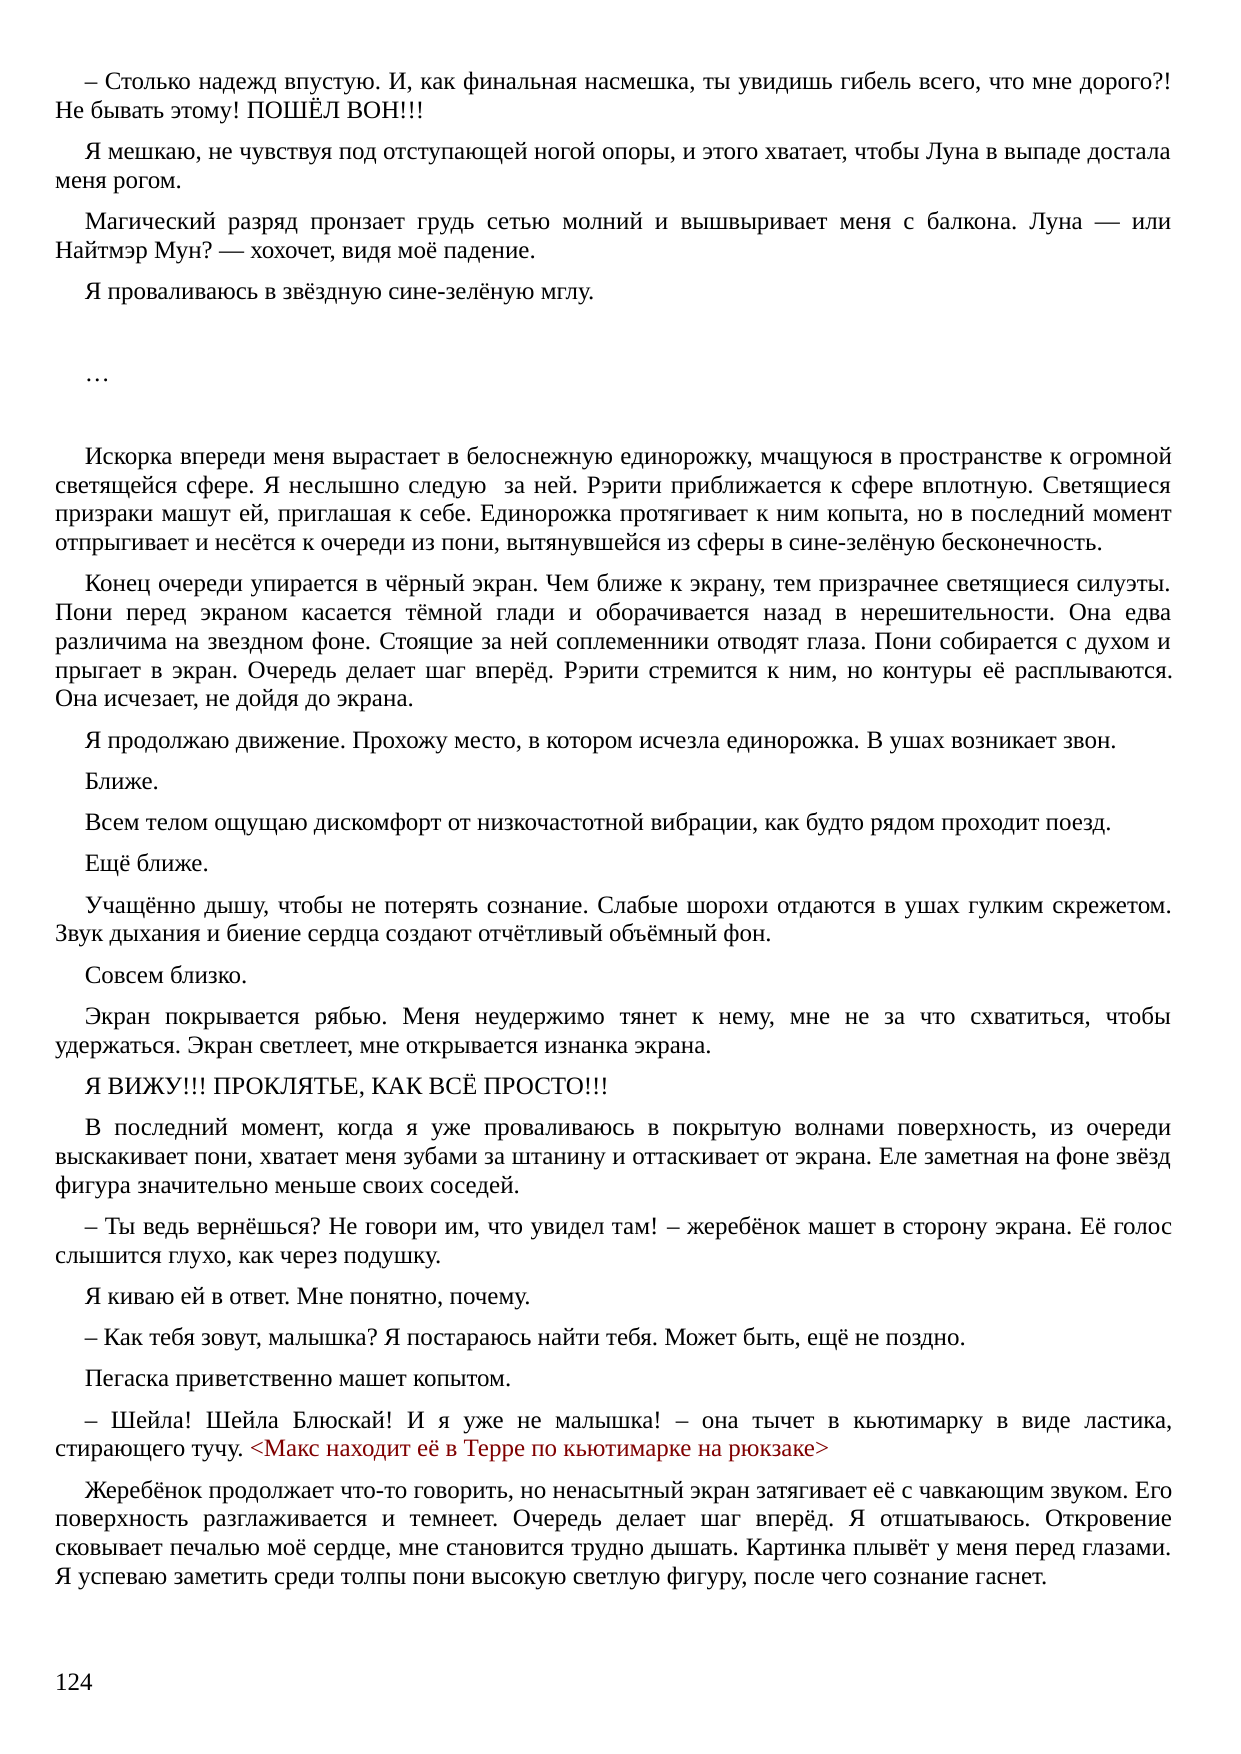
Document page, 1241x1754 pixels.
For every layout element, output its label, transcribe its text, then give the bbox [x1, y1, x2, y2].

text – Шейла! Шейла Блюскай! И я уже не малышка! – она тычет в кьютимарку в виде ластика, стирающего тучу. <Макс находит её в Терре по кьютимарке на рюкзаке> [55, 1405, 1173, 1462]
text В последний момент, когда я уже проваливаюсь в покрытую волнами поверхность, из очереди выскакивает пони, хватает меня зубами за штанину и оттаскивает от экрана. Еле заметная на фоне звёзд фигура значительно меньше своих соседей. [55, 1112, 1173, 1198]
text Жеребёнок продолжает что-то говорить, но ненасытный экран затягивает её с чавкающим звуком. Его поверхность разглаживается и темнеет. Очередь делает шаг вперёд. Я отшатываюсь. Откровение сковывает печалью моё сердце, мне становится трудно дышать. Картинка плывёт у меня перед глазами. Я успеваю заметить среди толпы пони высокую светлую фигуру, после чего сознание гаснет. [55, 1475, 1173, 1590]
text Ещё ближе. [55, 848, 1173, 877]
text – Ты ведь вернёшься? Не говори им, что увидел там! – жеребёнок машет в сторону экрана. Её голос слышится глухо, как через подушку. [55, 1211, 1173, 1268]
text Совсем близко. [55, 960, 1173, 988]
text Я мешкаю, не чувствуя под отступающей ногой опоры, и этого хватает, чтобы Луна в выпаде достала меня рогом. [55, 136, 1173, 193]
text … [55, 358, 1173, 387]
text Конец очереди упирается в чёрный экран. Чем ближе к экрану, тем призрачнее светящиеся силуэты. Пони перед экраном касается тёмной глади и оборачивается назад в нерешительности. Она едва различима на звездном фоне. Стоящие за ней соплеменники отводят глаза. Пони собирается с духом и прыгает в экран. Очередь делает шаг вперёд. Рэрити стремится к ним, но контуры её расплываются. Она исчезает, не дойдя до экрана. [55, 568, 1173, 712]
text Пегаска приветственно машет копытом. [55, 1363, 1173, 1392]
text – Как тебя зовут, малышка? Я постараюсь найти тебя. Может быть, ещё не поздно. [55, 1322, 1173, 1351]
text Я проваливаюсь в звёздную сине-зелёную мглу. [55, 276, 1173, 305]
text Ближе. [55, 766, 1173, 795]
text Магический разряд пронзает грудь сетью молний и вышвыривает меня с балкона. Луна — или Найтмэр Мун? — хохочет, видя моё падение. [55, 206, 1173, 263]
text Я ВИЖУ!!! ПРОКЛЯТЬЕ, КАК ВСЁ ПРОСТО!!! [55, 1071, 1173, 1100]
text Всем телом ощущаю дискомфорт от низкочастотной вибрации, как будто рядом проходит поезд. [55, 807, 1173, 836]
text Экран покрывается рябью. Меня неудержимо тянет к нему, мне не за что схватиться, чтобы удержаться. Экран светлеет, мне открывается изнанка экрана. [55, 1001, 1173, 1058]
text Я киваю ей в ответ. Мне понятно, почему. [55, 1281, 1173, 1310]
text Я продолжаю движение. Прохожу место, в котором исчезла единорожка. В ушах возникает звон. [55, 725, 1173, 753]
text Искорка впереди меня вырастает в белоснежную единорожку, мчащуюся в пространстве к огромной светящейся сфере. Я неслышно следую за ней. Рэрити приближается к сфере вплотную. Светящиеся призраки машут ей, приглашая к себе. Единорожка протягивает к ним копыта, но в последний момент отпрыгивает и несётся к очереди из пони, вытянувшейся из сферы в сине-зелёную бесконечность. [55, 441, 1173, 556]
text Учащённо дышу, чтобы не потерять сознание. Слабые шорохи отдаются в ушах гулким скрежетом. Звук дыхания и биение сердца создают отчётливый объёмный фон. [55, 890, 1173, 947]
text – Столько надежд впустую. И, как финальная насмешка, ты увидишь гибель всего, что мне дорого?! Не бывать этому! ПОШЁЛ ВОН!!! [55, 66, 1173, 123]
